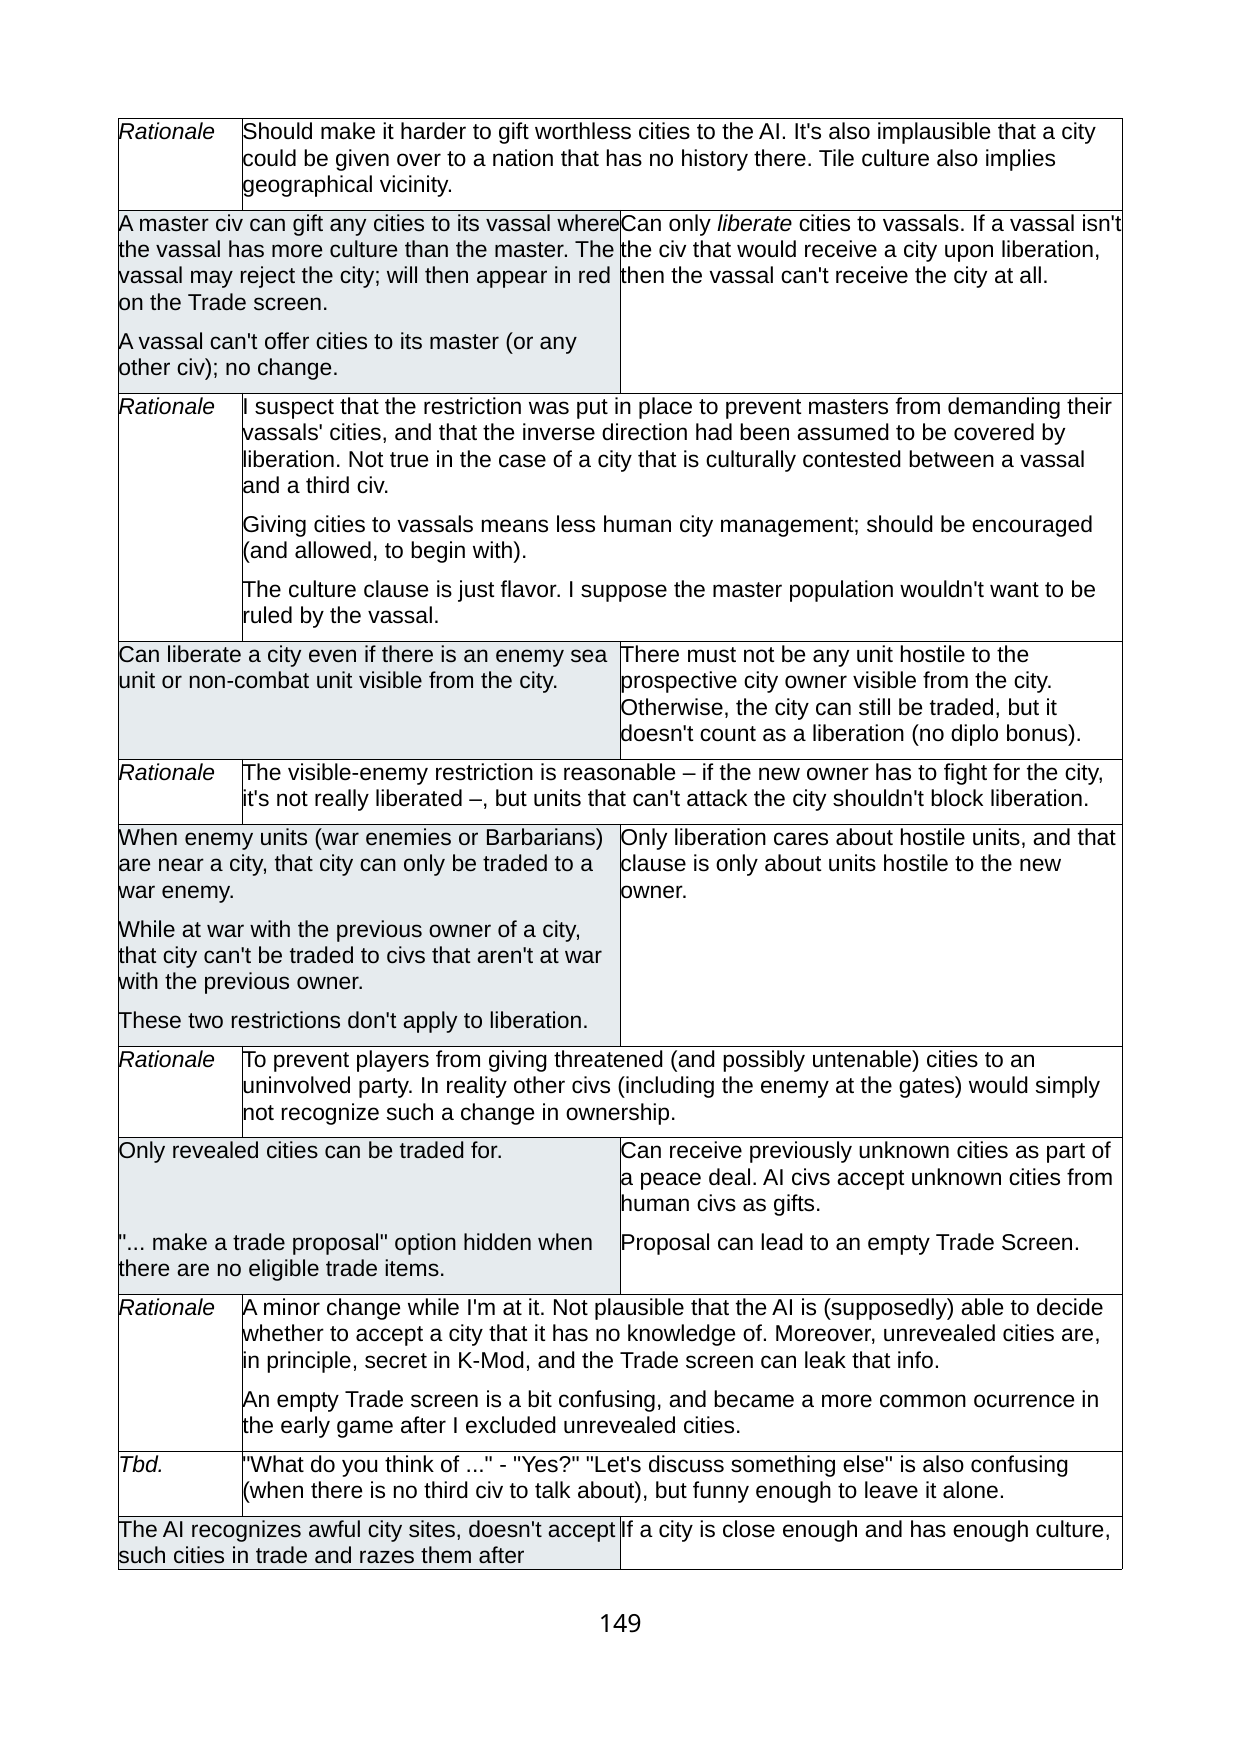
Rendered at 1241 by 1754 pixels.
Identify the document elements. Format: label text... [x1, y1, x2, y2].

table_cell To prevent players from giving threatened (and possibly untenable) cities to an uninvolved party. In reality other civs (including the enemy at the gates) would simply not recognize such a change in ownership. [243, 1047, 1122, 1137]
table_cell When enemy units (war enemies or Barbarians) are near a city, that city can only be traded to a war enemy. While at war with the previous owner of a city, that city can't be traded to civs that aren't at war with the previous owner. These two restrictions don't apply to liberation. [119, 825, 620, 1046]
table_cell Can receive previously unknown cities as part of a peace deal. AI civs accept unknown cities from human civs as gifts. Proposal can lead to an empty Trade Screen. [621, 1138, 1122, 1294]
table_cell Rationale [119, 394, 242, 641]
table_cell Rationale [119, 1295, 242, 1451]
table_cell Rationale [119, 119, 242, 210]
table_cell Only liberation cares about hostile units, and that clause is only about units hostile to the new owner. [621, 825, 1122, 1046]
table_cell Should make it harder to gift worthless cities to the AI. It's also implausible that a city could be given over to a nation that has no history there. Tile culture also implies geographical vicinity. [243, 119, 1122, 210]
table_cell A minor change while I'm at it. Not plausible that the AI is (supposedly) able to decide whether to accept a city that it has no knowledge of. Moreover, unrevealed cities are, in principle, secret in K-Mod, and the Trade screen can leak that info. An empty Trade screen is a bit confusing, and became a more common ocurrence in the early game after I excluded unrevealed cities. [243, 1295, 1122, 1451]
table_cell There must not be any unit hostile to the prospective city owner visible from the city. Otherwise, the city can still be traded, but it doesn't count as a liberation (no diplo bonus). [621, 642, 1122, 759]
table_cell Only revealed cities can be traded for. "... make a trade proposal" option hidden when there are no eligible trade items. [119, 1138, 620, 1294]
table_cell The AI recognizes awful city sites, doesn't accept such cities in trade and razes them after [119, 1517, 620, 1569]
table_cell The visible-enemy restriction is reasonable – if the new owner has to fight for the city, it's not really liberated –, but units that can't attack the city shouldn't block liberation. [243, 760, 1122, 824]
table_cell Can only liberate cities to vassals. If a vassal isn't the civ that would receive a city upon liberation, then the vassal can't receive the city at all. [621, 211, 1122, 393]
table_cell Can liberate a city even if there is an enemy sea unit or non-combat unit visible from the city. [119, 642, 620, 759]
table_cell Rationale [119, 1047, 242, 1137]
table_cell If a city is close enough and has enough culture, [621, 1517, 1122, 1569]
table_cell "What do you think of ..." - "Yes?" "Let's discuss something else" is also confusing (when there is no third civ to talk about), but funny enough to leave it alone. [243, 1452, 1122, 1516]
table_cell Rationale [119, 760, 242, 824]
table_cell A master civ can gift any cities to its vassal where the vassal has more culture than the master. The vassal may reject the city; will then appear in red on the Trade screen. A vassal can't offer cities to its master (or any other civ); no change. [119, 211, 620, 393]
table_cell Tbd. [119, 1452, 242, 1516]
table_cell I suspect that the restriction was put in place to prevent masters from demanding their vassals' cities, and that the inverse direction had been assumed to be covered by liberation. Not true in the case of a city that is culturally contested between a vassal and a third civ. Giving cities to vassals means less human city management; should be encouraged (and allowed, to begin with). The culture clause is just flavor. I suppose the master population wouldn't want to be ruled by the vassal. [243, 394, 1122, 641]
